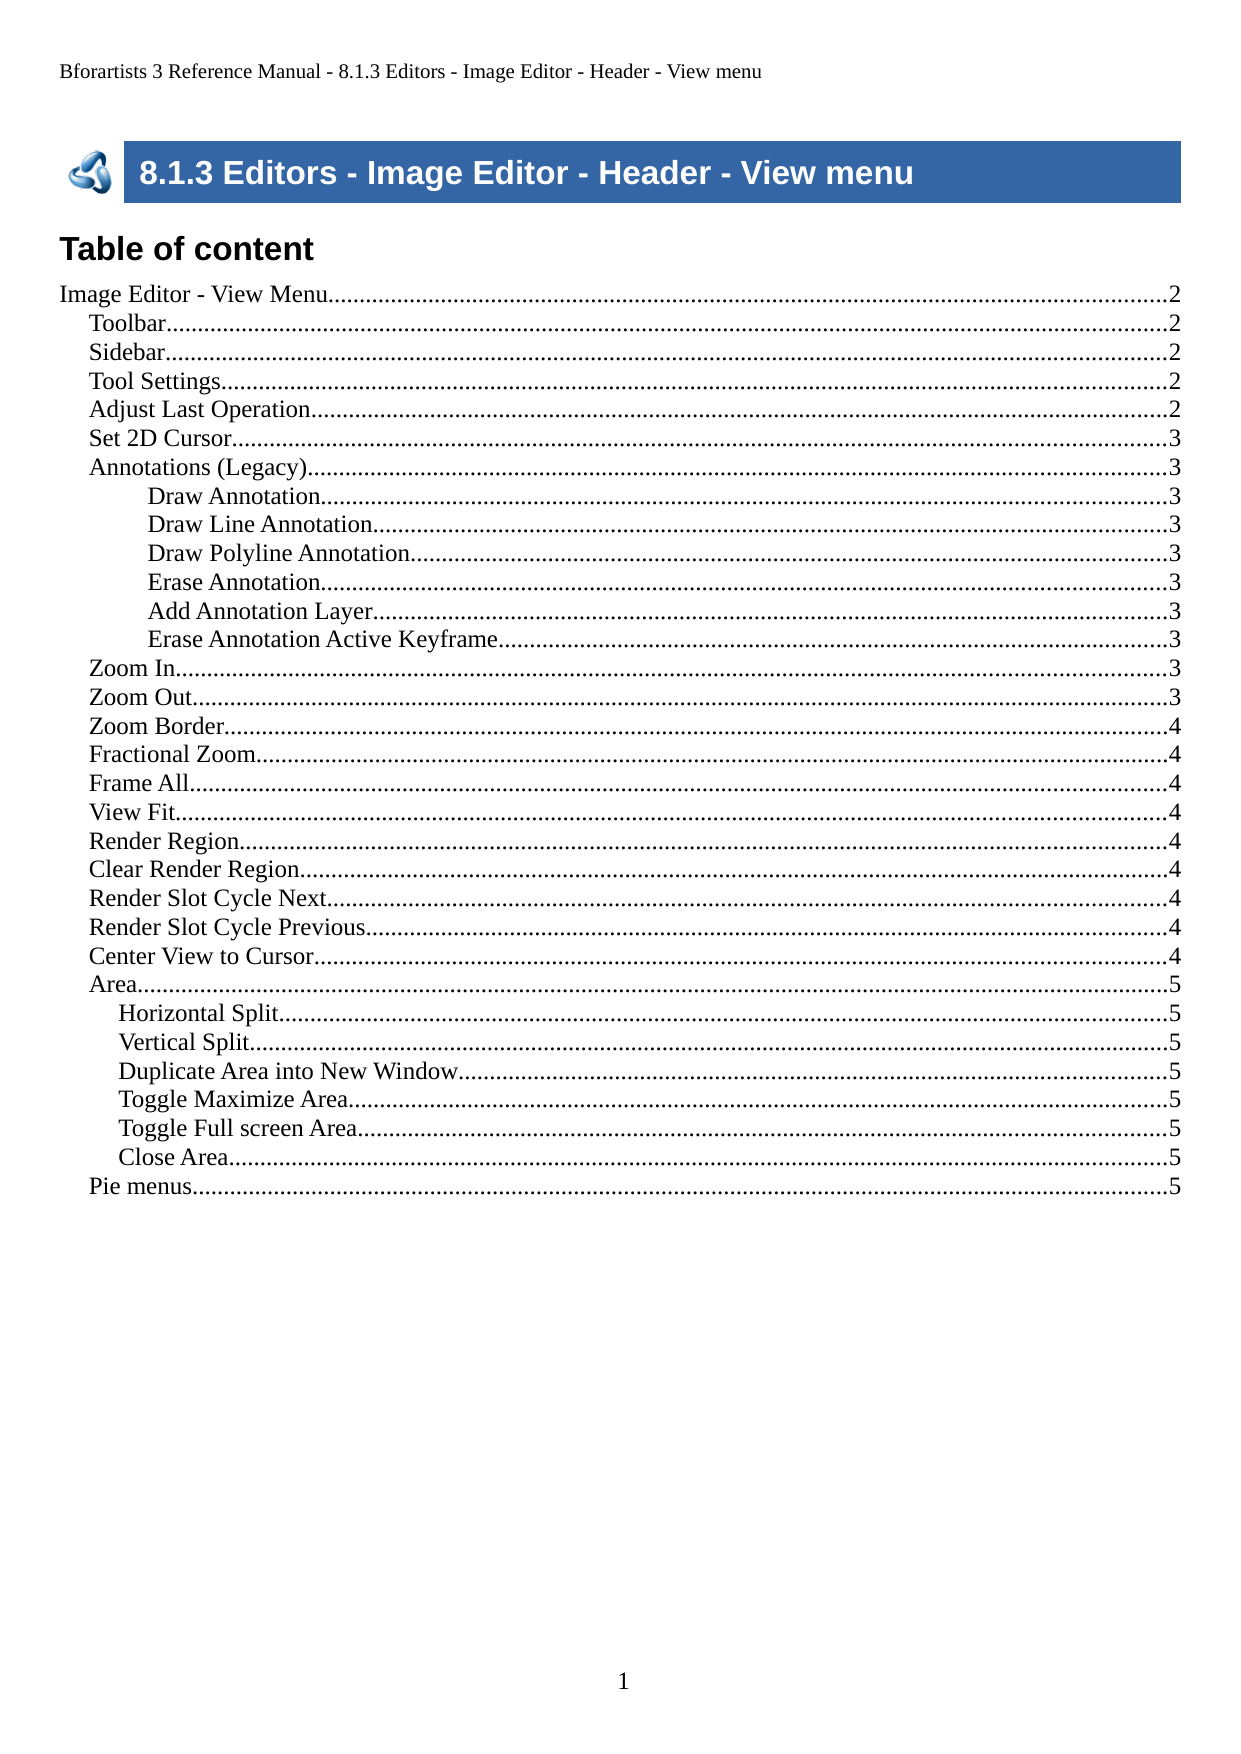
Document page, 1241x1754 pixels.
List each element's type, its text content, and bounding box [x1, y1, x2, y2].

text Toolbar 2 [88, 308, 1181, 337]
text Pie menus 5 [88, 1171, 1181, 1199]
text Zoom In 3 [88, 653, 1181, 682]
text Draw Polyline Annotation 3 [147, 538, 1181, 567]
text Zoom Out 3 [88, 682, 1181, 711]
table_header [59, 141, 124, 203]
text Clear Render Region 4 [88, 854, 1181, 883]
text Erase Annotation Active Keyframe 3 [147, 624, 1181, 653]
text View Fit 4 [88, 797, 1181, 826]
text Render Region 4 [88, 826, 1181, 854]
text Vertical Split 5 [118, 1027, 1181, 1056]
text Close Area 5 [118, 1142, 1181, 1171]
text Tool Settings 2 [88, 366, 1181, 394]
picture [65, 147, 114, 197]
text Erase Annotation 3 [147, 567, 1181, 596]
table_header 8.1.3 Editors - Image Editor - Header - View menu [124, 141, 1181, 203]
text Area 5 [88, 969, 1181, 998]
text Draw Annotation 3 [147, 481, 1181, 509]
text Fractional Zoom 4 [88, 739, 1181, 768]
text Center View to Cursor 4 [88, 941, 1181, 969]
text Duplicate Area into New Window 5 [118, 1056, 1181, 1084]
text Image Editor - View Menu 2 [59, 279, 1181, 308]
text Draw Line Annotation 3 [147, 509, 1181, 538]
text Horizontal Split 5 [118, 998, 1181, 1027]
text Render Slot Cycle Next 4 [88, 883, 1181, 912]
text Annotations (Legacy) 3 [88, 452, 1181, 481]
text Zoom Border 4 [88, 711, 1181, 739]
subtitle Table of content [59, 228, 1181, 267]
text Sidebar 2 [88, 337, 1181, 366]
text Frame All 4 [88, 768, 1181, 797]
text Toggle Maximize Area 5 [118, 1084, 1181, 1113]
text Add Annotation Layer 3 [147, 596, 1181, 624]
text Toggle Full screen Area 5 [118, 1113, 1181, 1142]
text Set 2D Cursor 3 [88, 423, 1181, 452]
text Render Slot Cycle Previous 4 [88, 912, 1181, 941]
text Adjust Last Operation 2 [88, 394, 1181, 423]
